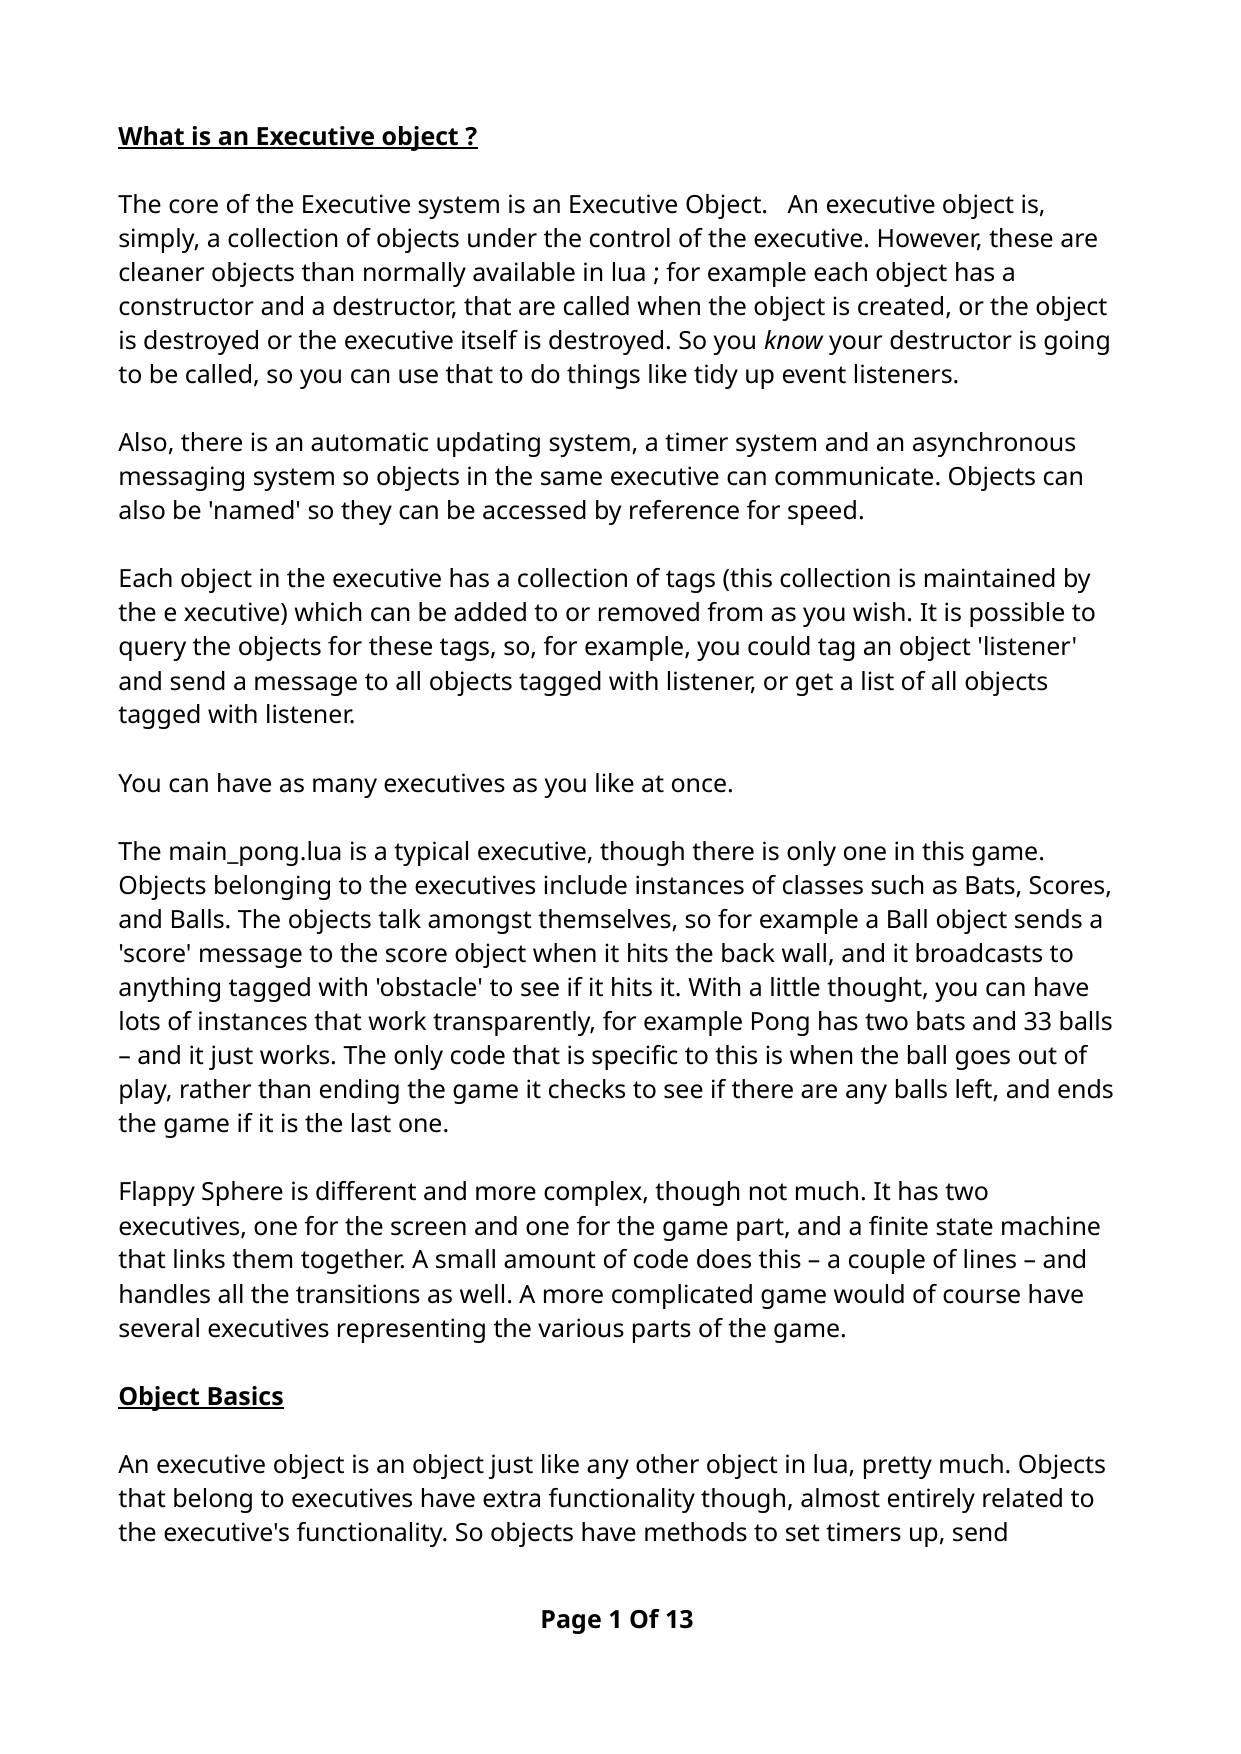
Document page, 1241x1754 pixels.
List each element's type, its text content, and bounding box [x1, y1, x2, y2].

text You can have as many executives as you like at once. [118, 765, 1122, 799]
text The core of the Executive system is an Executive Object. An executive object is, simply, a collection of objects under the control of the executive. However, these are cleaner objects than normally available in lua ; for example each object has a constructor and a destructor, that are called when the object is created, or the object is destroyed or the executive itself is destroyed. So you know your destructor is going to be called, so you can use that to do things like tidy up event listeners. [118, 186, 1122, 391]
text An executive object is an object just like any other object in lua, pretty much. Objects that belong to executives have extra functionality though, almost entirely related to the executive's functionality. So objects have methods to set timers up, send [118, 1447, 1122, 1549]
text Object Basics [118, 1378, 1122, 1412]
text What is an Executive object ? [118, 118, 1122, 152]
text Each object in the executive has a collection of tags (this collection is maintained by the e xecutive) which can be added to or removed from as you wish. It is possible to query the objects for these tags, so, for example, you could tag an object 'listener' and send a message to all objects tagged with listener, or get a list of all objects tagged with listener. [118, 561, 1122, 731]
text Flappy Sphere is different and more complex, though not much. It has two executives, one for the screen and one for the game part, and a finite state machine that links them together. A small amount of code does this – a couple of lines – and handles all the transitions as well. A more complicated game would of course have several executives representing the various parts of the game. [118, 1174, 1122, 1344]
text The main_pong.lua is a typical executive, though there is only one in this game. Objects belonging to the executives include instances of classes such as Bats, Scores, and Balls. The objects talk amongst themselves, so for example a Ball object sends a 'score' message to the score object when it hits the back wall, and it broadcasts to anything tagged with 'obstacle' to see if it hits it. With a little thought, you can have lots of instances that work transparently, for example Pong has two bats and 33 balls – and it just works. The only code that is specific to this is when the ball goes out of play, rather than ending the game it checks to see if there are any balls left, and ends the game if it is the last one. [118, 833, 1122, 1140]
text Also, there is an automatic updating system, a timer system and an asynchronous messaging system so objects in the same executive can communicate. Objects can also be 'named' so they can be accessed by reference for speed. [118, 425, 1122, 527]
